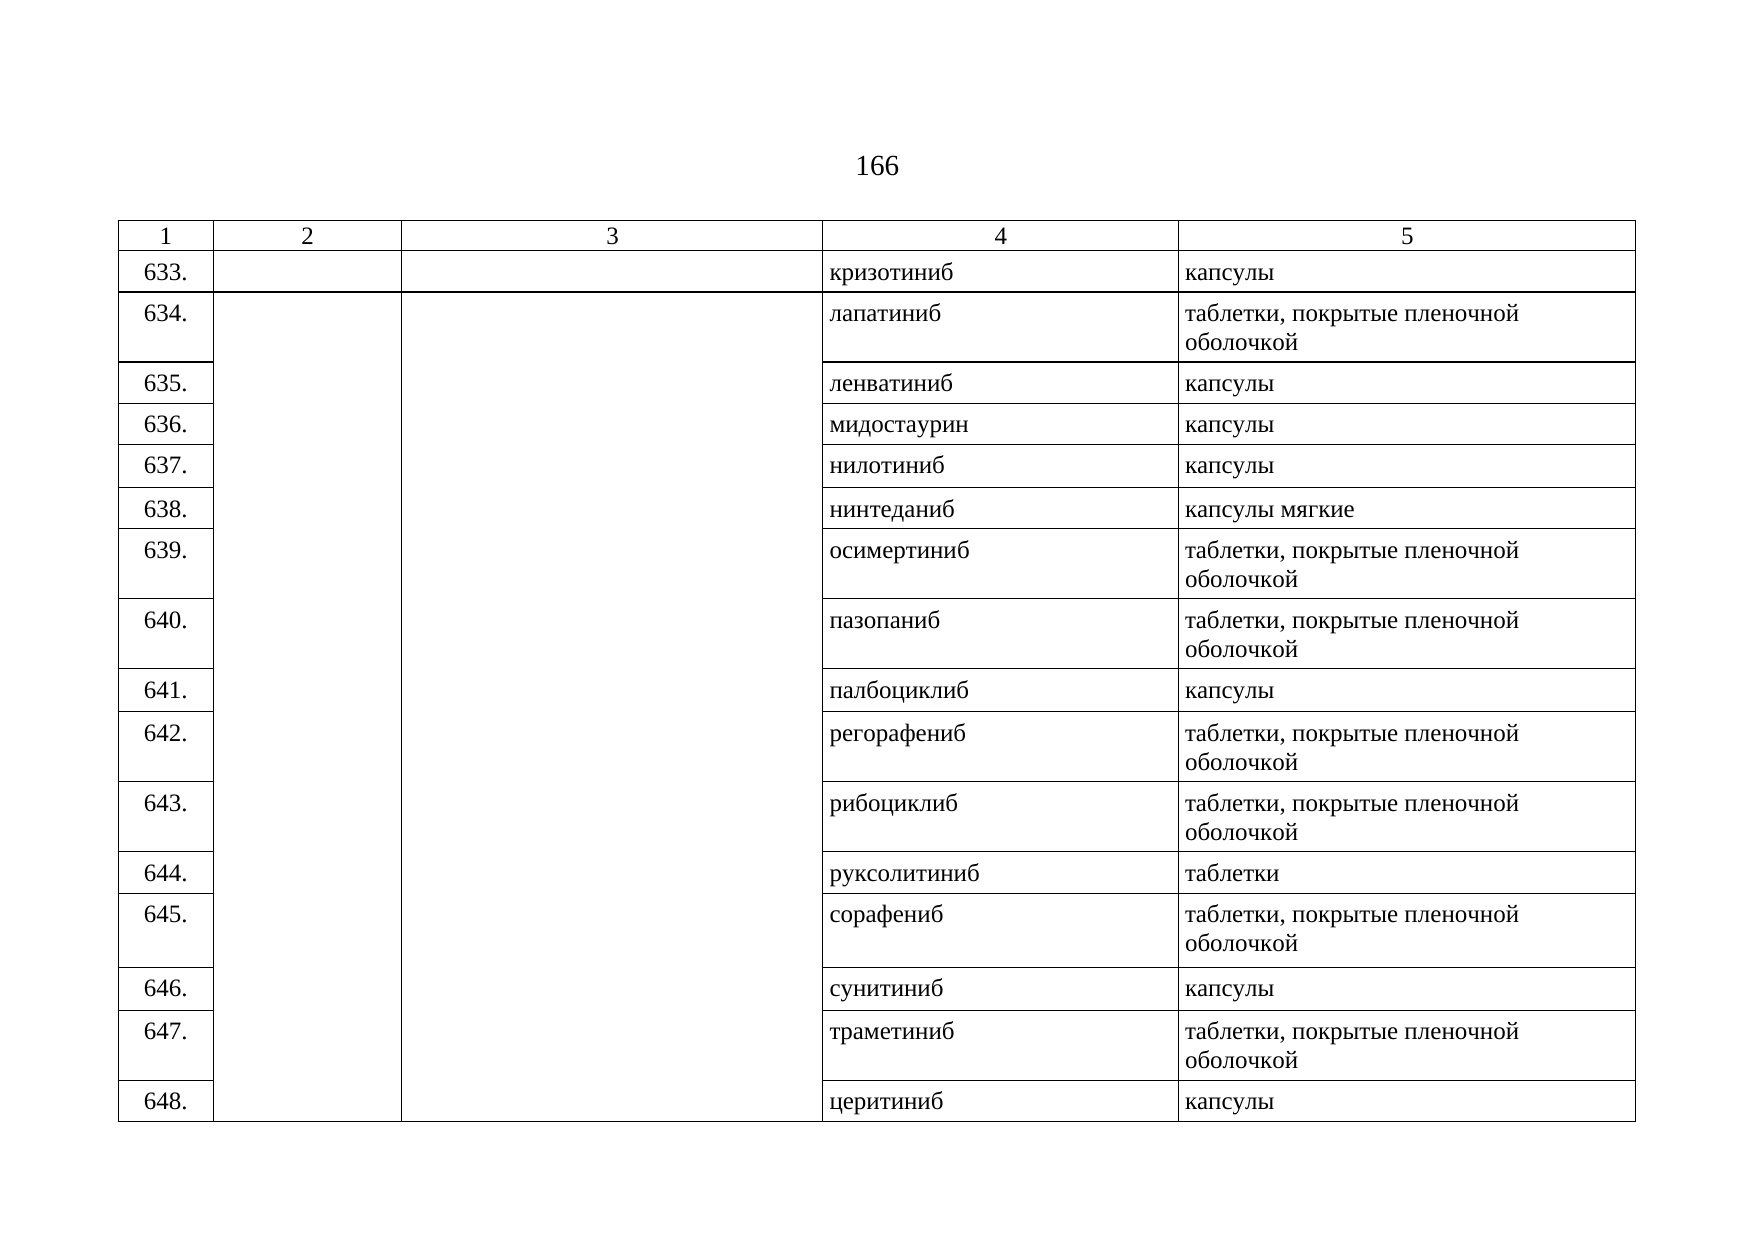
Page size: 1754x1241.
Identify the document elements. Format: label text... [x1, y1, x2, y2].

table_cell кризотиниб [823, 251, 1178, 291]
table_header 5 [1179, 221, 1635, 250]
table_cell [214, 781, 401, 892]
table_cell таблетки, покрытые пленочной оболочкой [1179, 782, 1635, 851]
table_cell таблетки, покрытые пленочной оболочкой [1179, 293, 1635, 361]
table_cell капсулы [1179, 669, 1635, 711]
table_cell сорафениб [823, 894, 1178, 967]
table_cell [214, 444, 401, 487]
table_cell таблетки, покрытые пленочной оболочкой [1179, 1011, 1635, 1080]
table_cell [214, 251, 401, 291]
table_cell [402, 293, 822, 361]
table_cell [402, 487, 822, 598]
table_cell [214, 1010, 401, 1080]
table_cell нинтеданиб [823, 488, 1178, 528]
table_cell [119, 968, 213, 1010]
table_cell таблетки, покрытые пленочной оболочкой [1179, 529, 1635, 598]
table_cell [402, 444, 822, 487]
table_cell [119, 293, 213, 361]
table_cell таблетки, покрытые пленочной оболочкой [1179, 894, 1635, 967]
table_cell [214, 967, 401, 1010]
table_cell капсулы [1179, 404, 1635, 444]
table_cell таблетки, покрытые пленочной оболочкой [1179, 712, 1635, 781]
table_cell капсулы [1179, 445, 1635, 487]
table_cell ленватиниб [823, 363, 1178, 403]
table_header 1 [119, 221, 213, 250]
table_cell [119, 251, 213, 291]
table_cell [214, 1080, 401, 1121]
table_cell [119, 363, 213, 403]
table_cell сунитиниб [823, 968, 1178, 1010]
table_cell капсулы [1179, 968, 1635, 1010]
table_cell руксолитиниб [823, 852, 1178, 892]
table_cell пазопаниб [823, 599, 1178, 668]
table_cell [402, 967, 822, 1010]
table_cell [402, 1010, 822, 1080]
table_cell таблетки, покрытые пленочной оболочкой [1179, 599, 1635, 668]
table_cell капсулы [1179, 251, 1635, 291]
table_cell [119, 782, 213, 851]
table_cell [119, 1011, 213, 1080]
table_cell [214, 668, 401, 711]
table_cell капсулы [1179, 363, 1635, 403]
table_cell [119, 894, 213, 967]
table_header 2 [214, 221, 401, 250]
table_header 4 [823, 221, 1178, 250]
table_cell [402, 893, 822, 967]
table_cell [402, 251, 822, 291]
table_cell [402, 668, 822, 711]
table_cell [119, 404, 213, 444]
table_cell [119, 599, 213, 668]
table_cell лапатиниб [823, 293, 1178, 361]
table_cell таблетки [1179, 852, 1635, 892]
table_cell [214, 361, 401, 444]
table_cell траметиниб [823, 1011, 1178, 1080]
table_cell [119, 852, 213, 892]
table_cell [214, 293, 401, 361]
table_cell [402, 361, 822, 444]
table_cell палбоциклиб [823, 669, 1178, 711]
table_cell [402, 1080, 822, 1121]
table_cell капсулы мягкие [1179, 488, 1635, 528]
table_cell регорафениб [823, 712, 1178, 781]
table_cell [214, 598, 401, 668]
table_cell церитиниб [823, 1081, 1178, 1121]
table_cell [402, 598, 822, 668]
table_cell [119, 445, 213, 487]
table_cell [214, 487, 401, 598]
table_cell мидостаурин [823, 404, 1178, 444]
table_cell [214, 893, 401, 967]
table_cell рибоциклиб [823, 782, 1178, 851]
table_cell [214, 711, 401, 781]
table_cell [119, 529, 213, 598]
table_cell [402, 711, 822, 781]
table_cell нилотиниб [823, 445, 1178, 487]
table_cell [402, 781, 822, 892]
table_cell осимертиниб [823, 529, 1178, 598]
table_cell [119, 669, 213, 711]
table_cell [119, 1081, 213, 1121]
table_cell капсулы [1179, 1081, 1635, 1121]
table_cell [119, 712, 213, 781]
table_cell [119, 488, 213, 528]
table_header 3 [402, 221, 822, 250]
